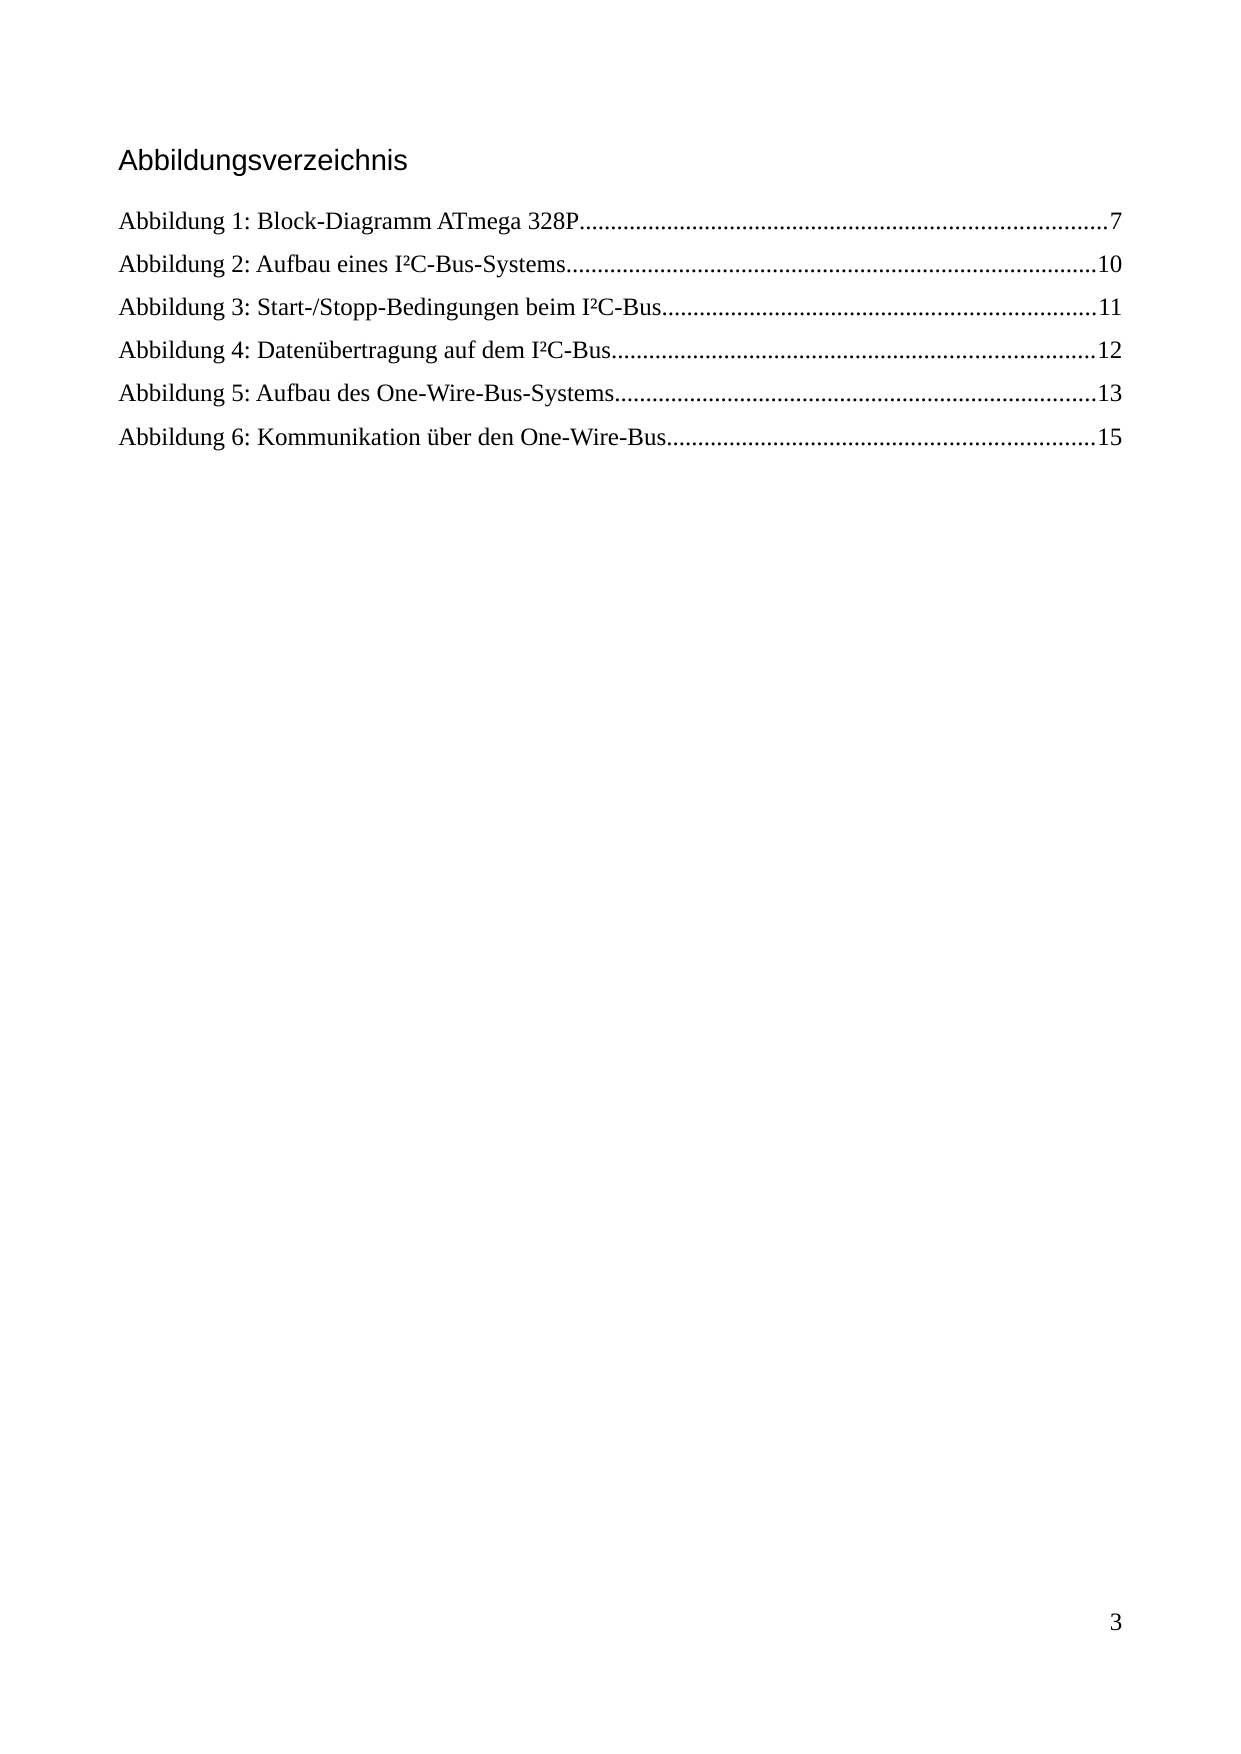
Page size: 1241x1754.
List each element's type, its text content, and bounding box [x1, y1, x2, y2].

text Abbildung 1: Block-Diagramm ATmega 328P 7 [118, 206, 1122, 235]
text Abbildung 4: Datenübertragung auf dem I²C-Bus 12 [118, 335, 1122, 364]
subtitle Abbildungsverzeichnis [118, 143, 1122, 177]
text Abbildung 5: Aufbau des One-Wire-Bus-Systems 13 [118, 378, 1122, 407]
text Abbildung 6: Kommunikation über den One-Wire-Bus 15 [118, 422, 1122, 450]
text Abbildung 2: Aufbau eines I²C-Bus-Systems 10 [118, 249, 1122, 278]
text Abbildung 3: Start-/Stopp-Bedingungen beim I²C-Bus. 11 [118, 292, 1122, 321]
